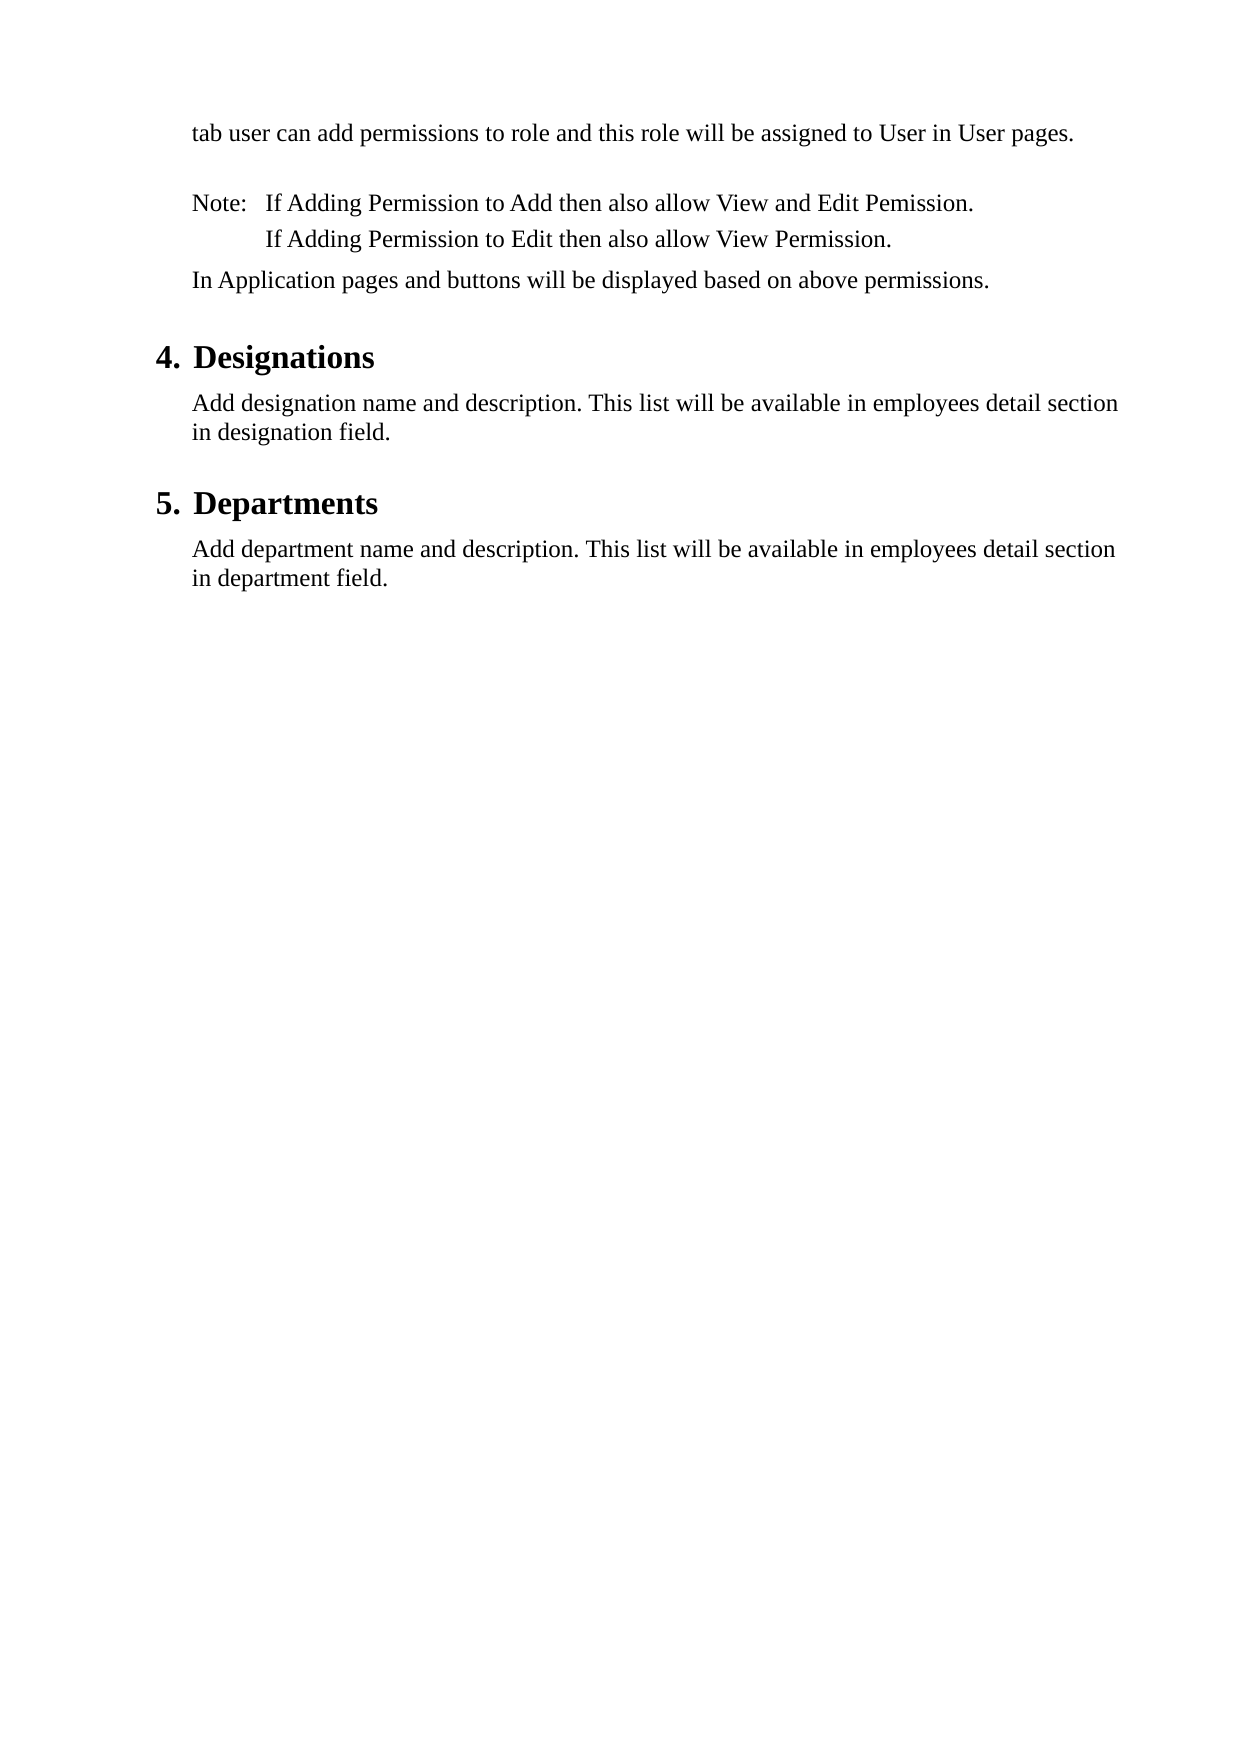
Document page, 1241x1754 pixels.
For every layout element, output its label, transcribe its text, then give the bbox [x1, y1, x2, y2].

text Add designation name and description. This list will be available in employees detail section in designation field. [192, 388, 1122, 446]
text Note: If Adding Permission to Add then also allow View and Edit Pemission. [118, 188, 1122, 217]
subtitle Departments [156, 483, 1122, 521]
text In Application pages and buttons will be displayed based on above permissions. [118, 265, 1122, 294]
text Add department name and description. This list will be available in employees detail section in department field. [192, 534, 1122, 591]
text If Adding Permission to Edit then also allow View Permission. [118, 224, 1122, 252]
subtitle Designations [156, 337, 1122, 376]
text tab user can add permissions to role and this role will be assigned to User in User pages. [118, 118, 1122, 147]
